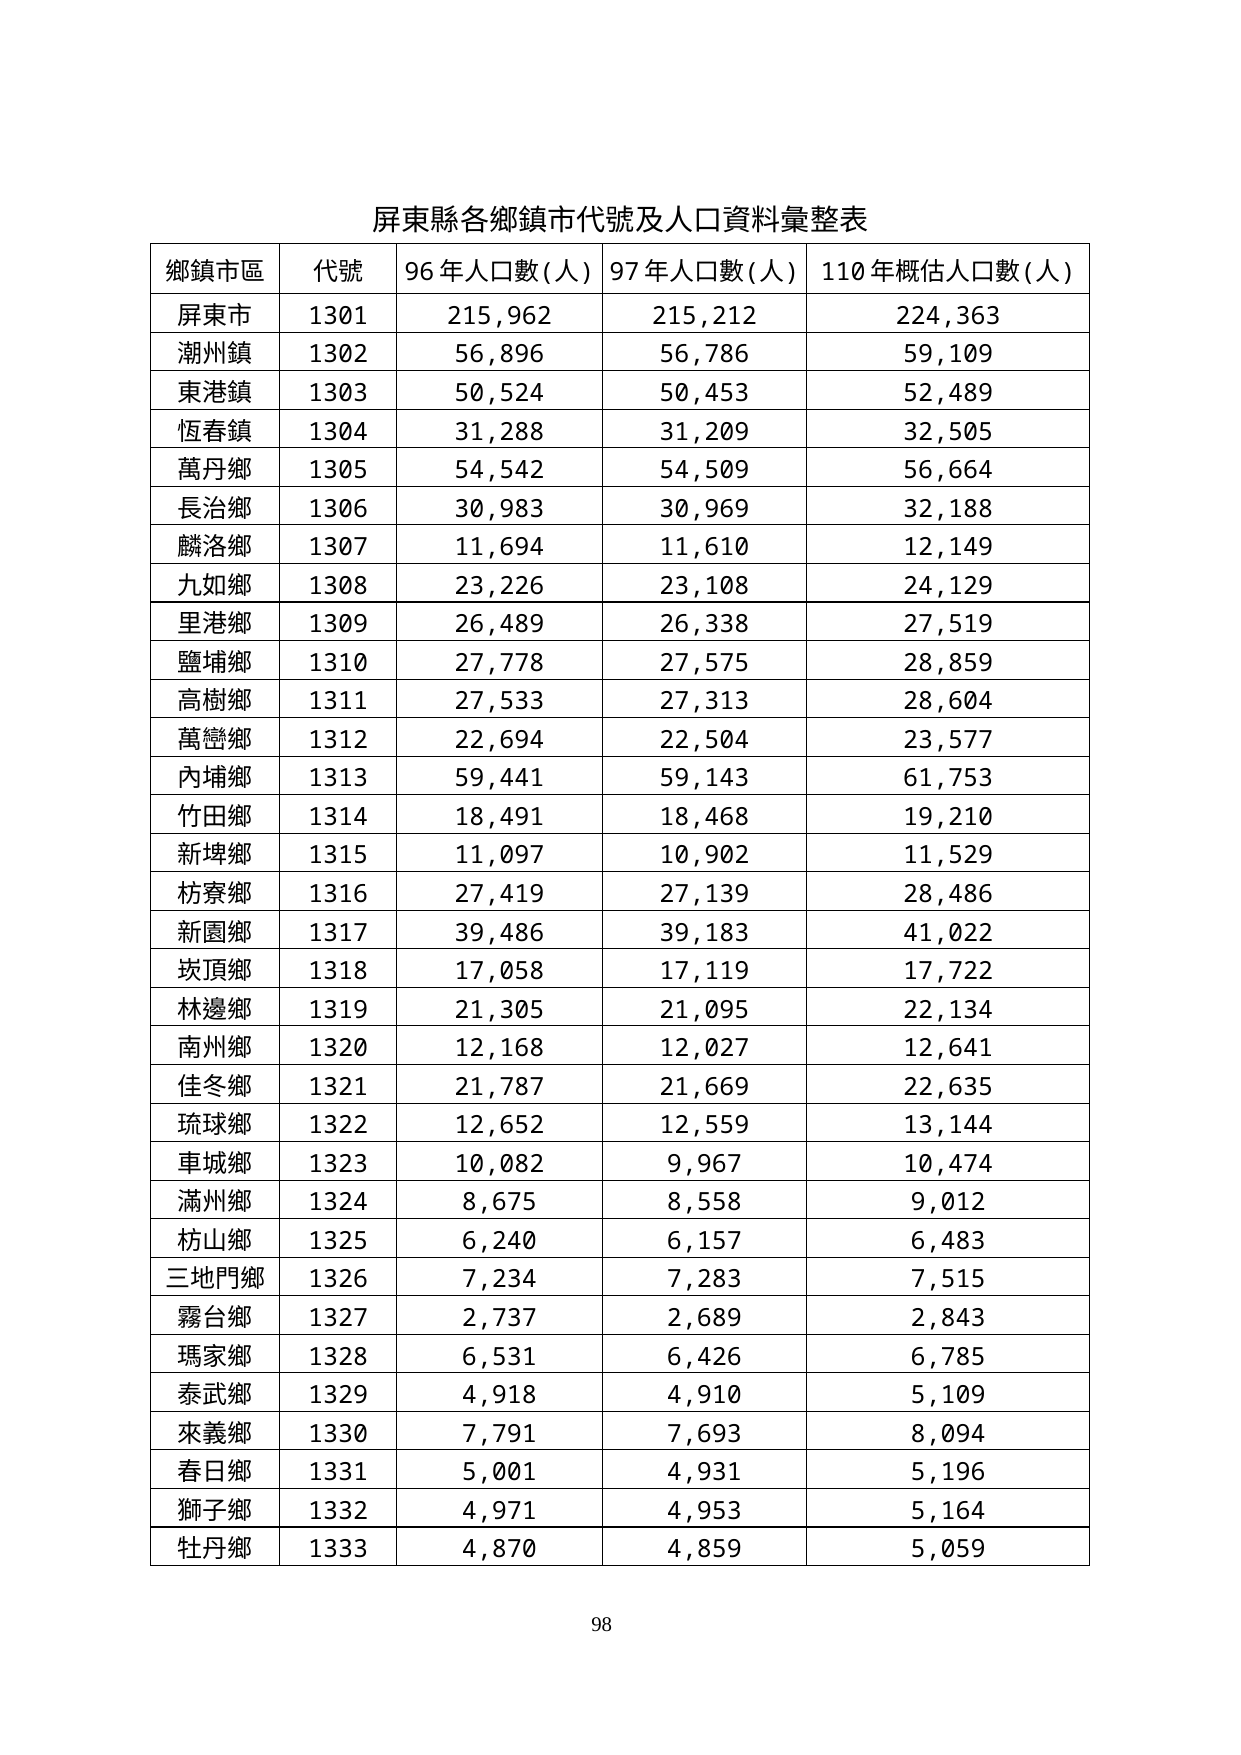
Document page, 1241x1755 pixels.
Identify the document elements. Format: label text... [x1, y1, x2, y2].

table_cell 12,559 [603, 1104, 806, 1141]
table_cell 19,210 [807, 795, 1089, 833]
table_cell 26,338 [603, 603, 806, 640]
table_cell 5,001 [397, 1450, 602, 1488]
table_cell 南州鄉 [151, 1026, 279, 1064]
table_cell 17,722 [807, 949, 1089, 987]
table_cell 1329 [280, 1373, 396, 1411]
table_cell 59,109 [807, 333, 1089, 370]
table_cell 滿州鄉 [151, 1181, 279, 1218]
table_cell 1310 [280, 641, 396, 678]
table_cell 1314 [280, 795, 396, 833]
table_cell 97年人口數(人) [603, 244, 806, 293]
table_cell 2,689 [603, 1296, 806, 1334]
table_cell 1304 [280, 410, 396, 447]
table_cell 18,468 [603, 795, 806, 833]
table_cell 5,196 [807, 1450, 1089, 1488]
table_cell 27,519 [807, 603, 1089, 640]
table_cell 獅子鄉 [151, 1489, 279, 1526]
table_cell 5,059 [807, 1528, 1089, 1565]
table_cell 1317 [280, 911, 396, 948]
table_cell 5,109 [807, 1373, 1089, 1411]
table_cell 1325 [280, 1219, 396, 1257]
table_cell 1301 [280, 294, 396, 332]
table_cell 28,604 [807, 680, 1089, 717]
table_cell 4,859 [603, 1528, 806, 1565]
table_cell 東港鎮 [151, 371, 279, 409]
table_cell 1331 [280, 1450, 396, 1488]
table_cell 54,509 [603, 448, 806, 486]
table_cell 1302 [280, 333, 396, 370]
table_cell 4,910 [603, 1373, 806, 1411]
table_cell 7,283 [603, 1258, 806, 1295]
table_cell 4,971 [397, 1489, 602, 1526]
table_cell 1307 [280, 525, 396, 563]
table_cell 6,483 [807, 1219, 1089, 1257]
table_cell 1316 [280, 872, 396, 910]
table_cell 224,363 [807, 294, 1089, 332]
table_cell 23,226 [397, 564, 602, 601]
table_cell 1305 [280, 448, 396, 486]
table_cell 泰武鄉 [151, 1373, 279, 1411]
table_cell 12,149 [807, 525, 1089, 563]
table_cell 31,288 [397, 410, 602, 447]
table_cell 8,558 [603, 1181, 806, 1218]
table_cell 11,610 [603, 525, 806, 563]
table_cell 2,737 [397, 1296, 602, 1334]
table_cell 內埔鄉 [151, 757, 279, 794]
table_cell 10,474 [807, 1142, 1089, 1179]
table_cell 30,969 [603, 487, 806, 524]
table_cell 23,577 [807, 718, 1089, 756]
table_cell 來義鄉 [151, 1412, 279, 1449]
table_cell 6,240 [397, 1219, 602, 1257]
table_cell 鄉鎮市區 [151, 244, 279, 293]
table_cell 24,129 [807, 564, 1089, 601]
table_cell 1313 [280, 757, 396, 794]
table_cell 1303 [280, 371, 396, 409]
table_cell 4,931 [603, 1450, 806, 1488]
table_cell 7,515 [807, 1258, 1089, 1295]
table_cell 車城鄉 [151, 1142, 279, 1179]
table_cell 長治鄉 [151, 487, 279, 524]
table_cell 52,489 [807, 371, 1089, 409]
table_cell 110年概估人口數(人) [807, 244, 1089, 293]
table_cell 27,313 [603, 680, 806, 717]
table_cell 林邊鄉 [151, 988, 279, 1025]
table_cell 27,533 [397, 680, 602, 717]
table_cell 31,209 [603, 410, 806, 447]
table_cell 12,168 [397, 1026, 602, 1064]
table_cell 41,022 [807, 911, 1089, 948]
table_cell 28,486 [807, 872, 1089, 910]
table_cell 21,095 [603, 988, 806, 1025]
table_cell 九如鄉 [151, 564, 279, 601]
table_cell 6,531 [397, 1335, 602, 1372]
table_header 屏東縣各鄉鎮市代號及人口資料彙整表 [151, 193, 1090, 243]
table_cell 8,094 [807, 1412, 1089, 1449]
table_cell 1322 [280, 1104, 396, 1141]
table_cell 27,575 [603, 641, 806, 678]
table_cell 崁頂鄉 [151, 949, 279, 987]
table_cell 8,675 [397, 1181, 602, 1218]
table_cell 1311 [280, 680, 396, 717]
table_cell 23,108 [603, 564, 806, 601]
table_cell 萬丹鄉 [151, 448, 279, 486]
table_cell 6,157 [603, 1219, 806, 1257]
table_cell 1332 [280, 1489, 396, 1526]
table_cell 枋寮鄉 [151, 872, 279, 910]
table_cell 1326 [280, 1258, 396, 1295]
table_cell 麟洛鄉 [151, 525, 279, 563]
table_cell 39,486 [397, 911, 602, 948]
table_cell 18,491 [397, 795, 602, 833]
table_cell 56,786 [603, 333, 806, 370]
table_cell 32,188 [807, 487, 1089, 524]
table_cell 59,441 [397, 757, 602, 794]
table_cell 1327 [280, 1296, 396, 1334]
table_cell 瑪家鄉 [151, 1335, 279, 1372]
table_cell 1315 [280, 834, 396, 871]
table_cell 里港鄉 [151, 603, 279, 640]
table_cell 新埤鄉 [151, 834, 279, 871]
table_cell 1306 [280, 487, 396, 524]
table_cell 26,489 [397, 603, 602, 640]
table_cell 4,918 [397, 1373, 602, 1411]
table_cell 霧台鄉 [151, 1296, 279, 1334]
table_cell 22,134 [807, 988, 1089, 1025]
table_cell 27,419 [397, 872, 602, 910]
table_cell 215,212 [603, 294, 806, 332]
table_cell 21,787 [397, 1065, 602, 1102]
table_cell 5,164 [807, 1489, 1089, 1526]
table_cell 7,234 [397, 1258, 602, 1295]
table_cell 4,870 [397, 1528, 602, 1565]
table_cell 27,778 [397, 641, 602, 678]
table_cell 11,529 [807, 834, 1089, 871]
table_cell 30,983 [397, 487, 602, 524]
table_cell 7,693 [603, 1412, 806, 1449]
table_cell 1328 [280, 1335, 396, 1372]
table_cell 22,504 [603, 718, 806, 756]
table_cell 12,027 [603, 1026, 806, 1064]
table_cell 9,967 [603, 1142, 806, 1179]
table_cell 96年人口數(人) [397, 244, 602, 293]
table_cell 6,426 [603, 1335, 806, 1372]
table_cell 萬巒鄉 [151, 718, 279, 756]
table_cell 1309 [280, 603, 396, 640]
table_cell 10,082 [397, 1142, 602, 1179]
table_cell 50,453 [603, 371, 806, 409]
table_cell 新園鄉 [151, 911, 279, 948]
table_cell 12,652 [397, 1104, 602, 1141]
table_cell 11,097 [397, 834, 602, 871]
table_cell 三地門鄉 [151, 1258, 279, 1295]
table_cell 215,962 [397, 294, 602, 332]
table_cell 佳冬鄉 [151, 1065, 279, 1102]
table_cell 1312 [280, 718, 396, 756]
table_cell 28,859 [807, 641, 1089, 678]
table_cell 1320 [280, 1026, 396, 1064]
table_cell 21,669 [603, 1065, 806, 1102]
table_cell 10,902 [603, 834, 806, 871]
table_cell 54,542 [397, 448, 602, 486]
table_cell 61,753 [807, 757, 1089, 794]
table_cell 17,058 [397, 949, 602, 987]
table_cell 17,119 [603, 949, 806, 987]
table_cell 1324 [280, 1181, 396, 1218]
table_cell 恆春鎮 [151, 410, 279, 447]
table_cell 潮州鎮 [151, 333, 279, 370]
table_cell 琉球鄉 [151, 1104, 279, 1141]
table_cell 12,641 [807, 1026, 1089, 1064]
table_cell 2,843 [807, 1296, 1089, 1334]
table_cell 1333 [280, 1528, 396, 1565]
table_cell 1323 [280, 1142, 396, 1179]
table_cell 32,505 [807, 410, 1089, 447]
table_cell 56,896 [397, 333, 602, 370]
table_cell 21,305 [397, 988, 602, 1025]
table_cell 1318 [280, 949, 396, 987]
table_cell 枋山鄉 [151, 1219, 279, 1257]
table_cell 屏東市 [151, 294, 279, 332]
table_cell 牡丹鄉 [151, 1528, 279, 1565]
table_cell 4,953 [603, 1489, 806, 1526]
table_cell 1330 [280, 1412, 396, 1449]
table_cell 27,139 [603, 872, 806, 910]
table_cell 50,524 [397, 371, 602, 409]
table_cell 39,183 [603, 911, 806, 948]
table_cell 6,785 [807, 1335, 1089, 1372]
table_cell 1308 [280, 564, 396, 601]
table_cell 代號 [280, 244, 396, 293]
table_cell 竹田鄉 [151, 795, 279, 833]
table_cell 1321 [280, 1065, 396, 1102]
table_cell 22,635 [807, 1065, 1089, 1102]
table_cell 13,144 [807, 1104, 1089, 1141]
table_cell 春日鄉 [151, 1450, 279, 1488]
table_cell 11,694 [397, 525, 602, 563]
table_cell 高樹鄉 [151, 680, 279, 717]
table_cell 56,664 [807, 448, 1089, 486]
table_cell 鹽埔鄉 [151, 641, 279, 678]
table_cell 7,791 [397, 1412, 602, 1449]
table_cell 9,012 [807, 1181, 1089, 1218]
table_cell 59,143 [603, 757, 806, 794]
table_cell 22,694 [397, 718, 602, 756]
table_cell 1319 [280, 988, 396, 1025]
